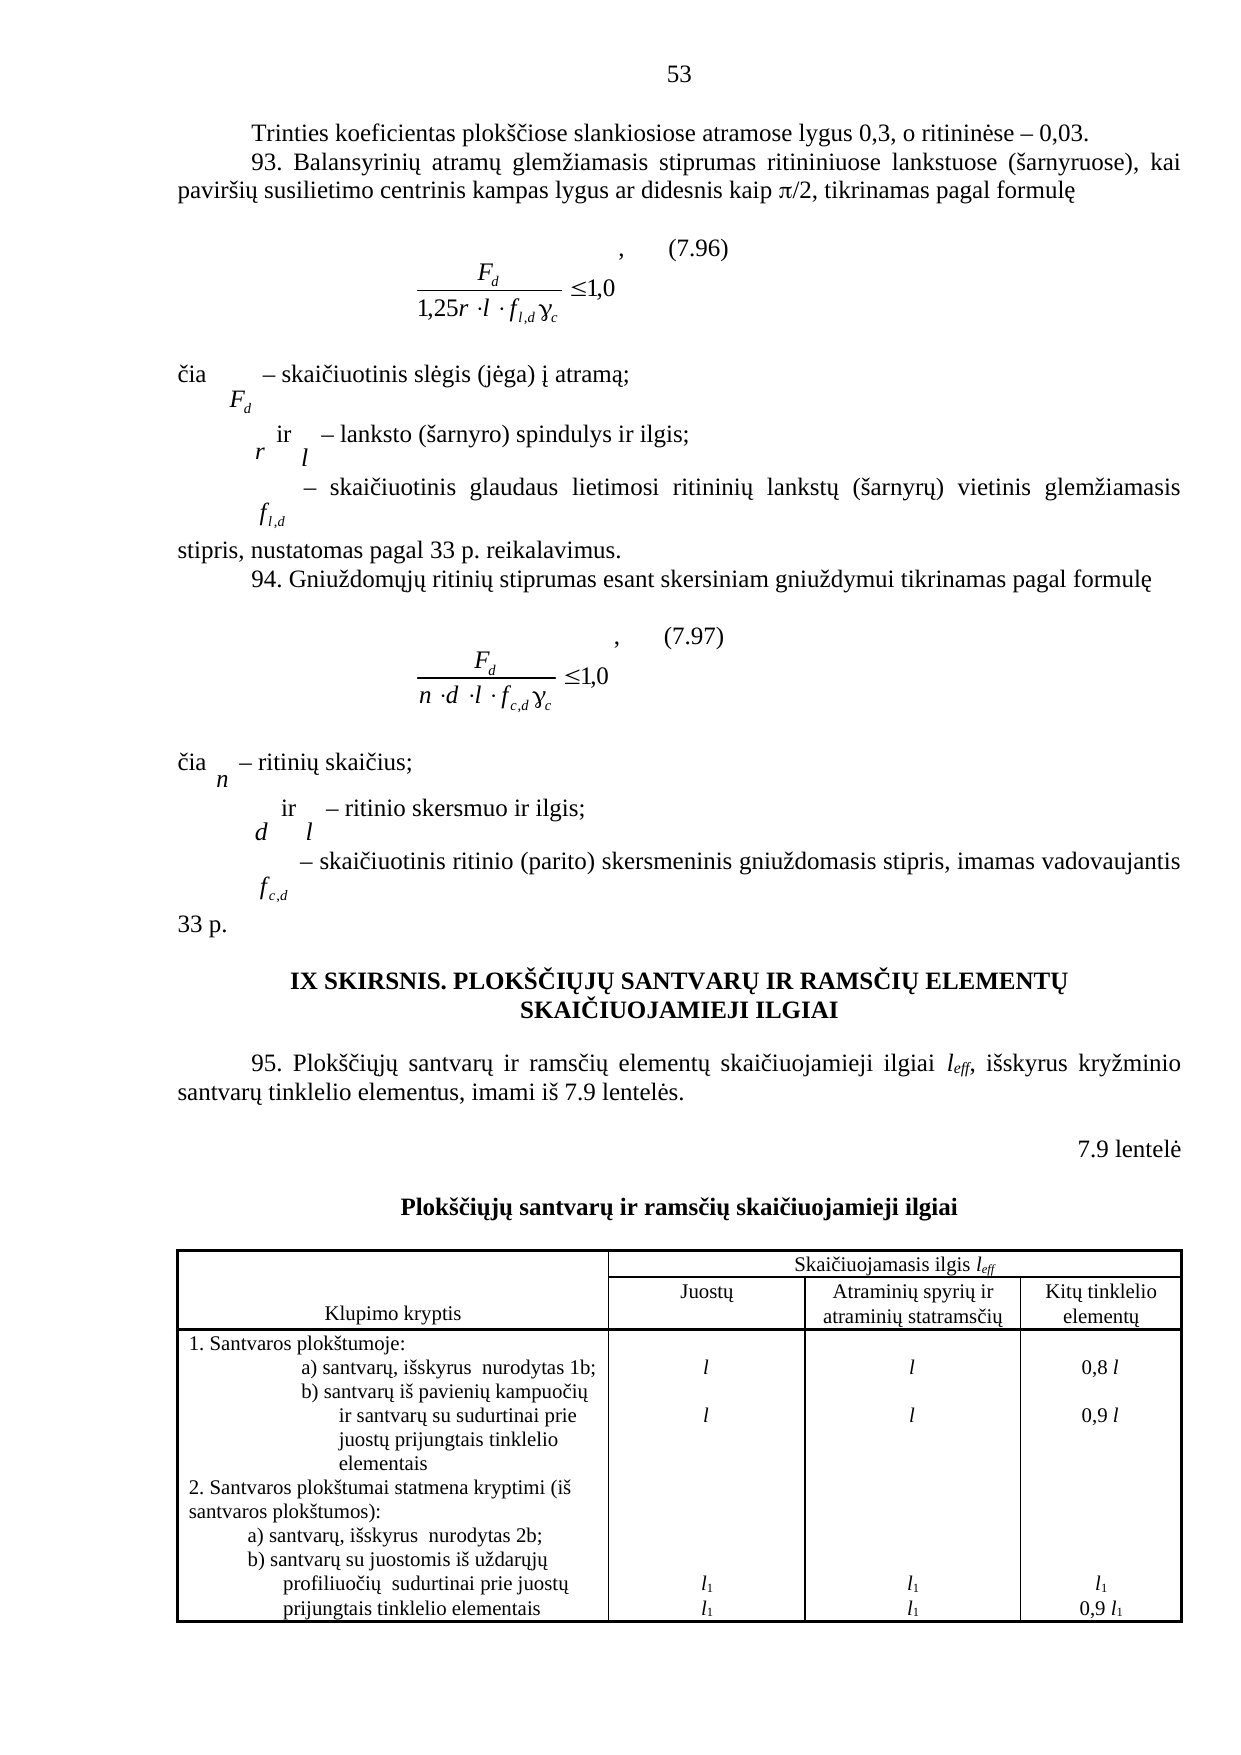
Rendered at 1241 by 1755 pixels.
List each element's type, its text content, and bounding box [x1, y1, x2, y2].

table_cell 1. Santvaros plokštumoje: a) santvarų, išskyrus nurodytas 1b; b) santvarų iš pavienių kampuočių ir santvarų su sudurtinai prie juostų prijungtais tinklelio elementais 2. Santvaros plokštumai statmena kryptimi (iš santvaros plokštumos): a) santvarų, išskyrus nurodytas 2b; b) santvarų su juostomis iš uždarųjų profiliuočių sudurtinai prie juostų prijungtais tinklelio elementais [179, 1331, 608, 1619]
text 94. Gniuždomųjų ritinių stiprumas esant skersiniam gniuždymui tikrinamas pagal formulę [177, 564, 1181, 592]
table_cell l l l1 l1 [806, 1331, 1020, 1619]
table_cell Juostų [609, 1278, 804, 1328]
text , (7.97) [177, 621, 1181, 718]
text čia – skaičiuotinis slėgis (jėga) į atramą; [177, 359, 1181, 419]
text 7.9 lentelė [177, 1134, 1181, 1163]
table_cell l l l1 l1 [609, 1331, 804, 1619]
text čia – ritinių skaičius; [177, 747, 1181, 793]
text 93. Balansyrinių atramų glemžiamasis stiprumas ritininiuose lankstuose (šarnyruose), kai paviršių susilietimo centrinis kampas lygus ar didesnis kaip p/2, tikrinamas pagal formulę [177, 147, 1181, 204]
table_header Klupimo kryptis [179, 1252, 608, 1328]
text 95. Plokščiųjų santvarų ir ramsčių elementų skaičiuojamieji ilgiai leff, išskyrus kryžminio santvarų tinklelio elementus, imami iš 7.9 lentelės. [177, 1048, 1181, 1105]
text ir – lanksto (šarnyro) spindulys ir ilgis; [177, 419, 1181, 472]
text Trinties koeficientas plokščiose slankiosiose atramose lygus 0,3, o ritininėse – 0,03. [177, 118, 1181, 147]
table_cell Atraminių spyrių ir atraminių statramsčių [806, 1278, 1020, 1328]
text Plokščiųjų santvarų ir ramsčių skaičiuojamieji ilgiai [177, 1192, 1181, 1220]
table_cell 0,8 l 0,9 l l1 0,9 l1 [1021, 1331, 1180, 1619]
text , (7.96) [177, 233, 1181, 330]
text – skaičiuotinis glaudaus lietimosi ritininių lankstų (šarnyrų) vietinis glemžiamasis stipris, nustatomas pagal 33 p. reikalavimus. [177, 472, 1181, 564]
table_cell Kitų tinklelio elementų [1021, 1278, 1180, 1328]
table_header Skaičiuojamasis ilgis leff [609, 1252, 1180, 1276]
text IX SKIRSNIS. PLOKŠČIŲjų SANTVARŲ IR RAMSČIŲ ELEMENTŲ SKAIČIUOJAMIEJI ILGIAI [177, 966, 1181, 1024]
text ir – ritinio skersmuo ir ilgis; [177, 793, 1181, 846]
text – skaičiuotinis ritinio (parito) skersmeninis gniuždomasis stipris, imamas vadovaujantis 33 p. [177, 846, 1181, 938]
